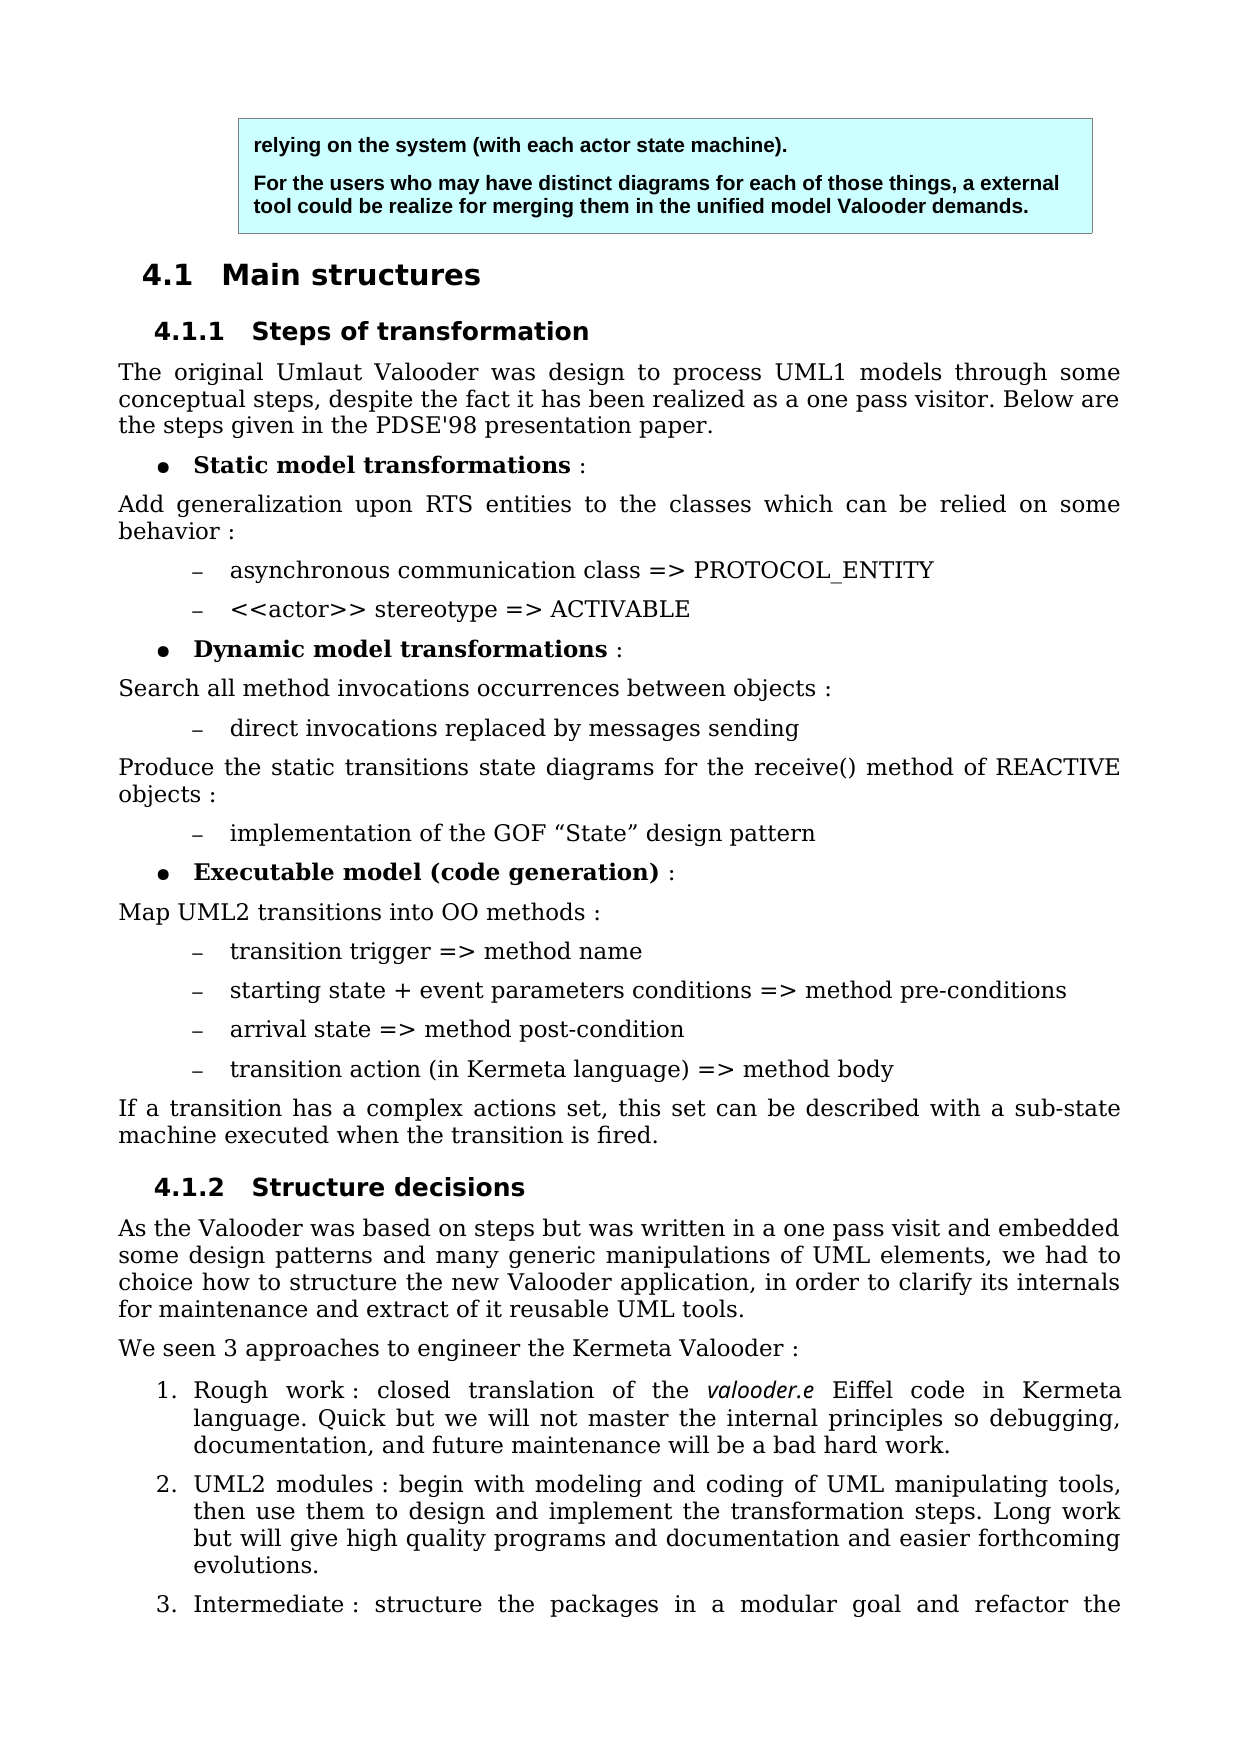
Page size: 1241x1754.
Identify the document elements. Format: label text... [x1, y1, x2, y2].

list asynchronous communication class => PROTOCOL_ENTITY [192, 557, 1122, 584]
subtitle Structure decisions [153, 1174, 1122, 1203]
text Search all method invocations occurrences between objects : [118, 675, 1122, 702]
list arrival state => method post-condition [192, 1017, 1122, 1043]
subtitle Main structures [142, 258, 1122, 292]
text If a transition has a complex actions set, this set can be described with a sub-state machine executed when the transition is fired. [118, 1095, 1122, 1149]
text As the Valooder was based on steps but was written in a one pass visit and embedded some design patterns and many generic manipulations of UML elements, we had to choice how to structure the new Valooder application, in order to clarify its internals for maintenance and extract of it reusable UML tools. [118, 1215, 1122, 1322]
list implementation of the GOF “State” design pattern [192, 820, 1122, 847]
list UML2 modules : begin with modeling and coding of UML manipulating tools, then use them to design and implement the transformation steps. Long work but will give high quality programs and documentation and easier forthcoming evolutions. [156, 1472, 1122, 1579]
list transition action (in Kermeta language) => method body [192, 1056, 1122, 1083]
text Map UML2 transitions into OO methods : [118, 899, 1122, 926]
text The original Umlaut Valooder was design to process UML1 models through some conceptual steps, despite the fact it has been realized as a one pass visitor. Below are the steps given in the PDSE'98 presentation paper. [118, 359, 1122, 439]
text Produce the static transitions state diagrams for the receive() method of REACTIVE objects : [118, 754, 1122, 807]
list direct invocations replaced by messages sending [192, 715, 1122, 741]
text We seen 3 approaches to engineer the Kermeta Valooder : [118, 1335, 1122, 1362]
text Add generalization upon RTS entities to the classes which can be relied on some behavior : [118, 491, 1122, 545]
list Intermediate : structure the packages in a modular goal and refactor the [156, 1591, 1122, 1618]
list Executable model (code generation) : [156, 859, 1122, 886]
list transition trigger => method name [192, 938, 1122, 965]
list starting state + event parameters conditions => method pre-conditions [192, 977, 1122, 1004]
list Dynamic model transformations : [156, 636, 1122, 663]
list Static model transformations : [156, 452, 1122, 479]
text relying on the system (with each actor state machine). [239, 119, 1092, 156]
text For the users who may have distinct diagrams for each of those things, a external tool could be realize for merging them in the unified model Valooder demands. [239, 156, 1092, 233]
list <<actor>> stereotype => ACTIVABLE [192, 597, 1122, 623]
list Rough work : closed translation of the valooder.e Eiffel code in Kermeta language. Quick but we will not master the internal principles so debugging, documentation, and future maintenance will be a bad hard work. [156, 1374, 1122, 1459]
subtitle Steps of transformation [153, 317, 1122, 347]
